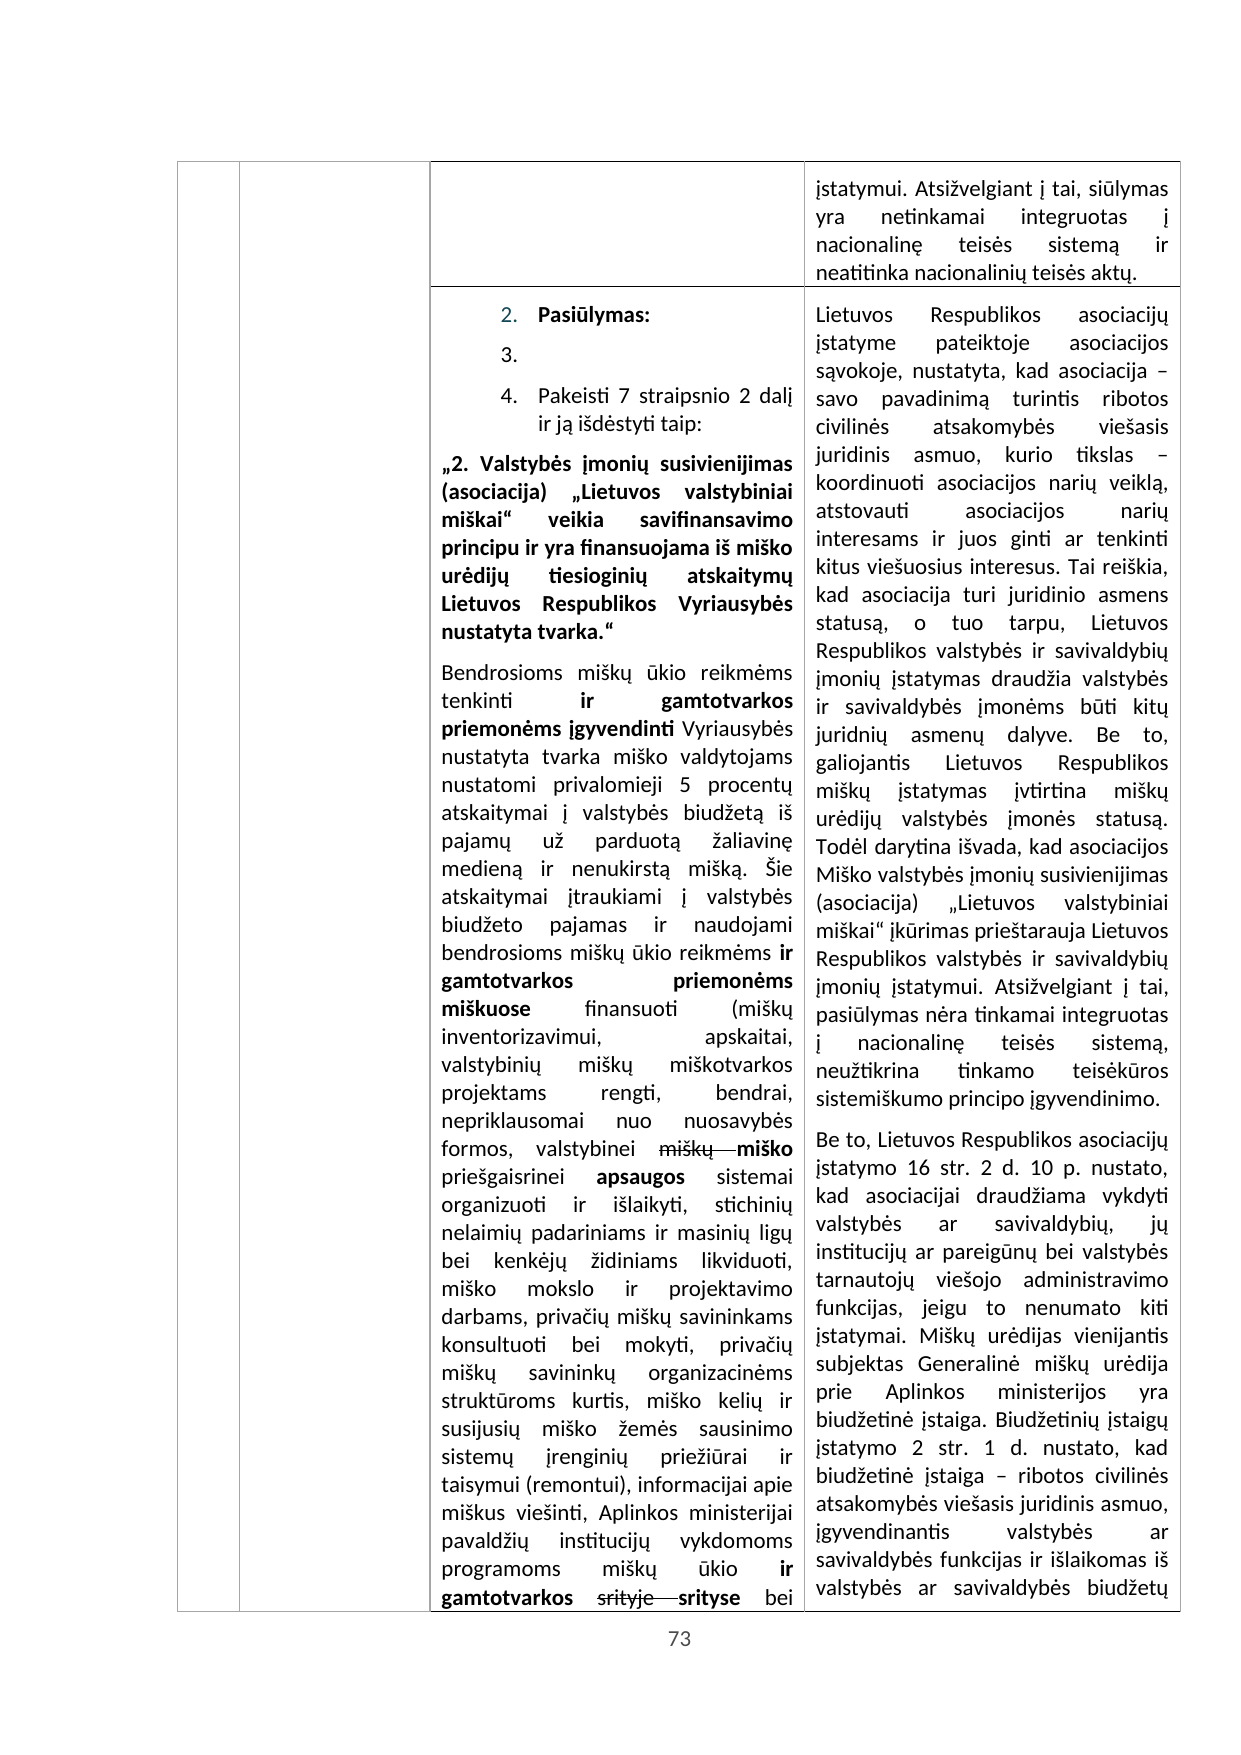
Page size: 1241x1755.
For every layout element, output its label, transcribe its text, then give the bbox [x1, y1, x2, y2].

table_cell IV. [178, 162, 239, 1611]
table_cell Pasiūlymas: Pakeisti 7 straipsnio 2 dalį ir ją išdėstyti taip: „2. Valstybės įmonių susivienijimas (asociacija) „Lietuvos valstybiniai miškai“ veikia savifinansavimo principu ir yra finansuojama iš miško urėdijų tiesioginių atskaitymų Lietuvos Respublikos Vyriausybės nustatyta tvarka.“ Bendrosioms miškų ūkio reikmėms tenkinti ir gamtotvarkos priemonėms įgyvendinti Vyriausybės nustatyta tvarka miško valdytojams nustatomi privalomieji 5 procentų atskaitymai į valstybės biudžetą iš pajamų už parduotą žaliavinę medieną ir nenukirstą mišką. Šie atskaitymai įtraukiami į valstybės biudžeto pajamas ir naudojami bendrosioms miškų ūkio reikmėms ir gamtotvarkos priemonėms miškuose finansuoti (miškų inventorizavimui, apskaitai, valstybinių miškų miškotvarkos projektams rengti, bendrai, nepriklausomai nuo nuosavybės formos, valstybinei miškų miško priešgaisrinei apsaugos sistemai organizuoti ir išlaikyti, stichinių nelaimių padariniams ir masinių ligų bei kenkėjų židiniams likviduoti, miško mokslo ir projektavimo darbams, privačių miškų savininkams konsultuoti bei mokyti, privačių miškų savininkų organizacinėms struktūroms kurtis, miško kelių ir susijusių miško žemės sausinimo sistemų įrenginių priežiūrai ir taisymui (remontui), informacijai apie miškus viešinti, Aplinkos ministerijai pavaldžių institucijų vykdomoms programoms miškų ūkio ir gamtotvarkos srityje srityse bei [431, 287, 804, 1611]
table_cell Lietuvos Respublikos asociacijų įstatyme pateiktoje asociacijos sąvokoje, nustatyta, kad asociacija – savo pavadinimą turintis ribotos civilinės atsakomybės viešasis juridinis asmuo, kurio tikslas – koordinuoti asociacijos narių veiklą, atstovauti asociacijos narių interesams ir juos ginti ar tenkinti kitus viešuosius interesus. Tai reiškia, kad asociacija turi juridinio asmens statusą, o tuo tarpu, Lietuvos Respublikos valstybės ir savivaldybių įmonių įstatymas draudžia valstybės ir savivaldybės įmonėms būti kitų juridnių asmenų dalyve. Be to, galiojantis Lietuvos Respublikos miškų įstatymas įvtirtina miškų urėdijų valstybės įmonės statusą. Todėl darytina išvada, kad asociacijos Miško valstybės įmonių susivienijimas (asociacija) „Lietuvos valstybiniai miškai“ įkūrimas prieštarauja Lietuvos Respublikos valstybės ir savivaldybių įmonių įstatymui. Atsižvelgiant į tai, pasiūlymas nėra tinkamai integruotas į nacionalinę teisės sistemą, neužtikrina tinkamo teisėkūros sistemiškumo principo įgyvendinimo. Be to, Lietuvos Respublikos asociacijų įstatymo 16 str. 2 d. 10 p. nustato, kad asociacijai draudžiama vykdyti valstybės ar savivaldybių, jų institucijų ar pareigūnų bei valstybės tarnautojų viešojo administravimo funkcijas, jeigu to nenumato kiti įstatymai. Miškų urėdijas vienijantis subjektas Generalinė miškų urėdija prie Aplinkos ministerijos yra biudžetinė įstaiga. Biudžetinių įstaigų įstatymo 2 str. 1 d. nustato, kad biudžetinė įstaiga – ribotos civilinės atsakomybės viešasis juridinis asmuo, įgyvendinantis valstybės ar savivaldybės funkcijas ir išlaikomas iš valstybės ar savivaldybės biudžetų [805, 287, 1180, 1611]
table_cell [240, 162, 429, 1611]
table_cell įstatymui. Atsižvelgiant į tai, siūlymas yra netinkamai integruotas į nacionalinę teisės sistemą ir neatitinka nacionalinių teisės aktų. [805, 162, 1180, 286]
table_cell [431, 162, 804, 286]
